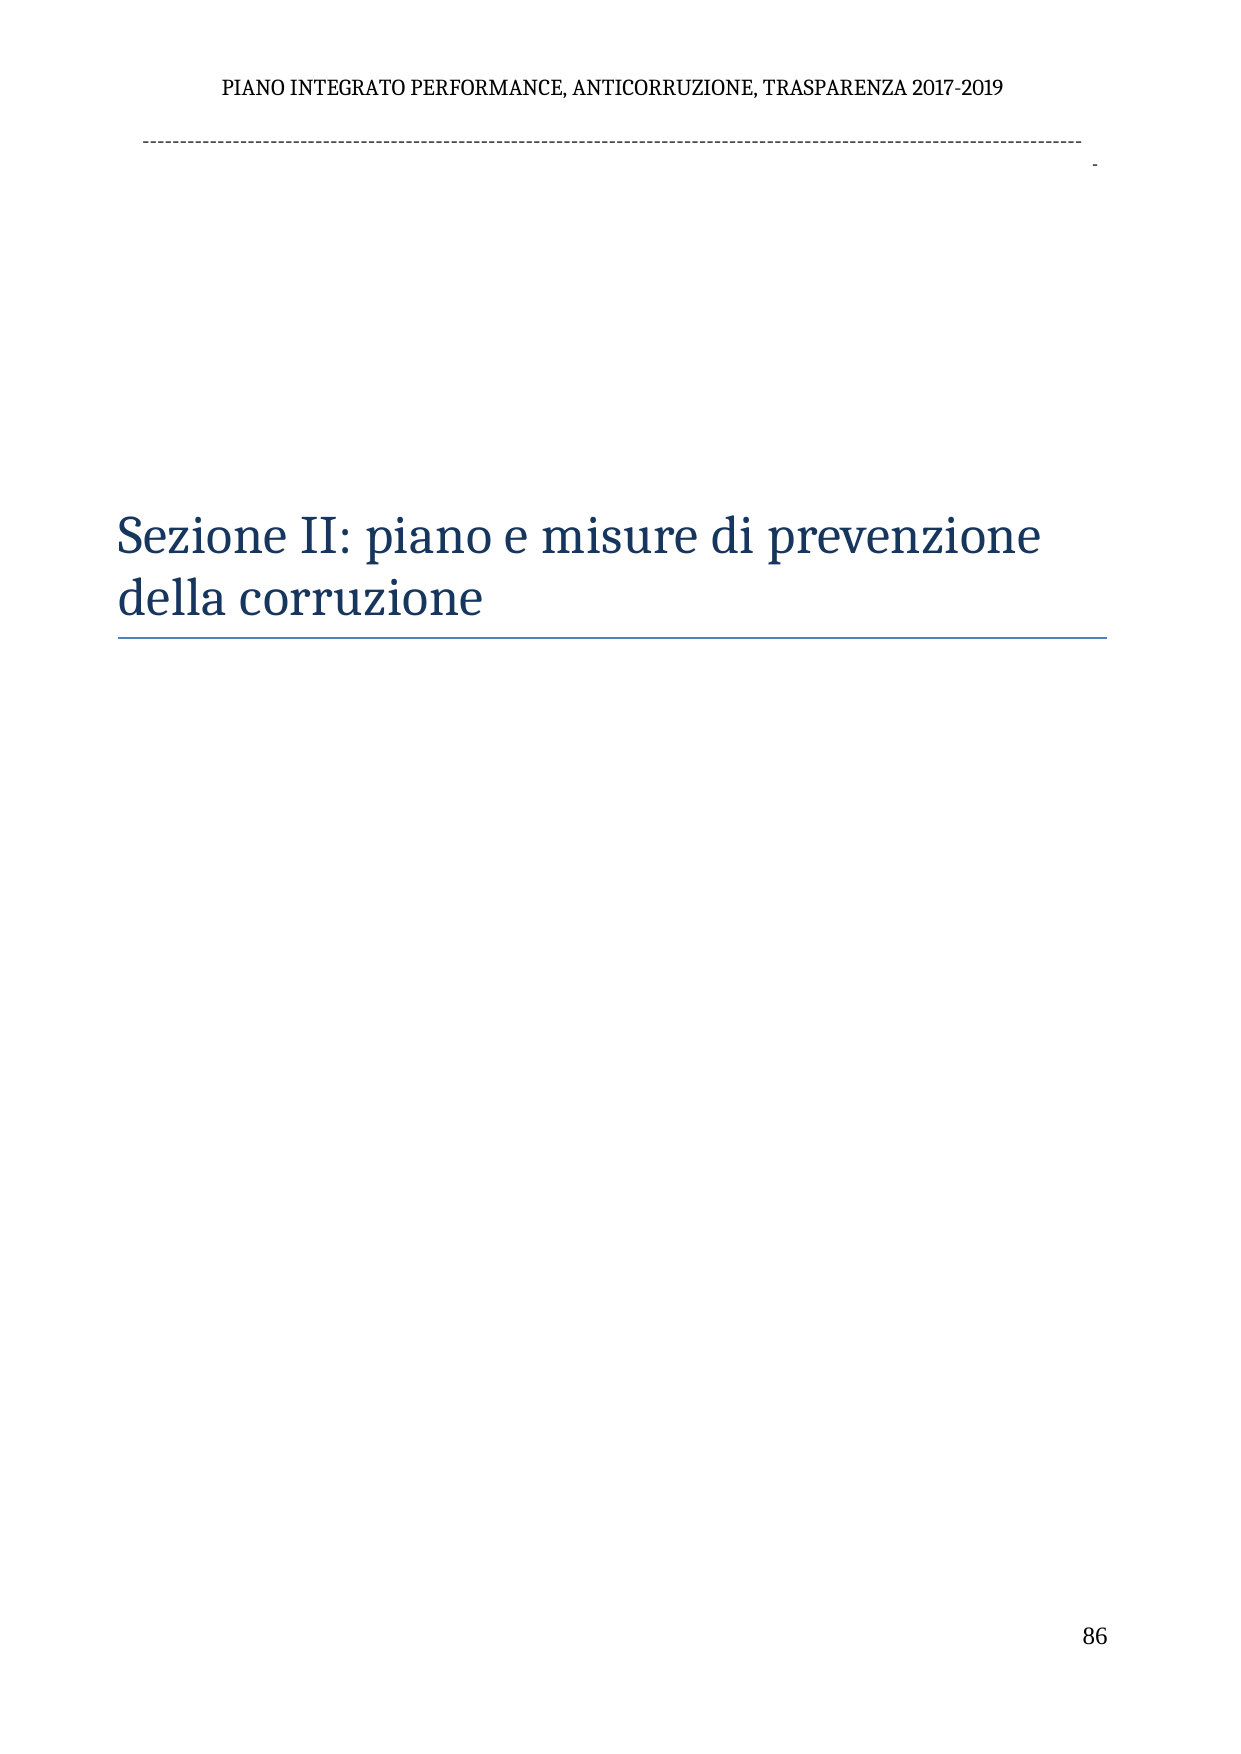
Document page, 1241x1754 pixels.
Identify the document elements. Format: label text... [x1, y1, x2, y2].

text Sezione II: piano e misure di prevenzione della corruzione [118, 504, 1107, 637]
